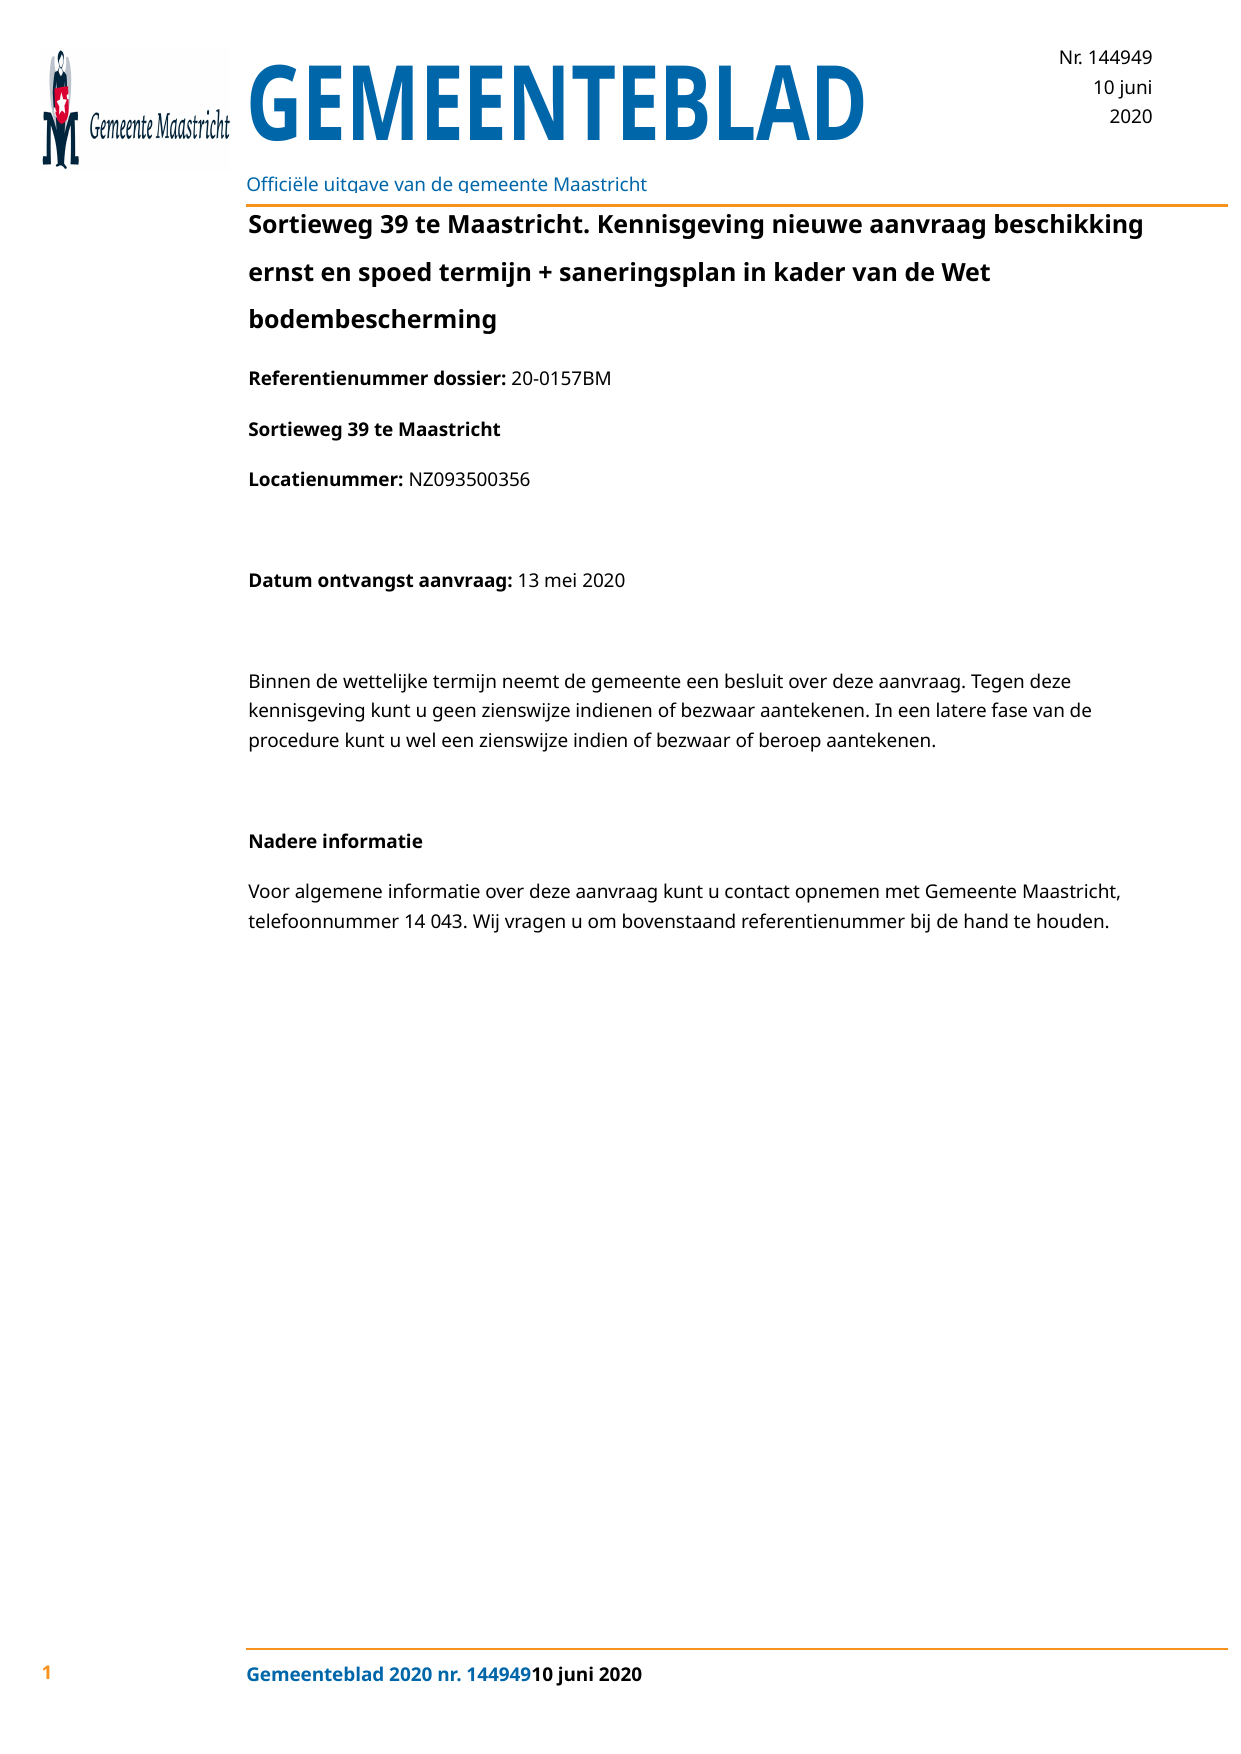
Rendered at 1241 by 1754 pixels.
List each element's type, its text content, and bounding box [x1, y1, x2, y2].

text Sortieweg 39 te Maastricht [248, 416, 1152, 442]
text Nadere informatie [248, 828, 1152, 854]
text Datum ontvangst aanvraag: 13 mei 2020 [248, 567, 1152, 593]
text Binnen de wettelijke termijn neemt de gemeente een besluit over deze aanvraag. Tegen deze kennisgeving kunt u geen zienswijze indienen of bezwaar aantekenen. In een latere fase van de procedure kunt u wel een zienswijze indien of bezwaar of beroep aantekenen. [248, 668, 1152, 753]
picture [41, 47, 231, 172]
text Sortieweg 39 te Maastricht. Kennisgeving nieuwe aanvraag beschikking ernst en spoed termijn + saneringsplan in kader van de Wet bodembescherming [248, 207, 1152, 336]
text Locatienummer: NZ093500356 [248, 466, 1152, 492]
text Voor algemene informatie over deze aanvraag kunt u contact opnemen met Gemeente Maastricht, telefoonnummer 14 043. Wij vragen u om bovenstaand referentienummer bij de hand te houden. [248, 878, 1152, 934]
text Referentienummer dossier: 20-0157BM [248, 366, 1152, 391]
